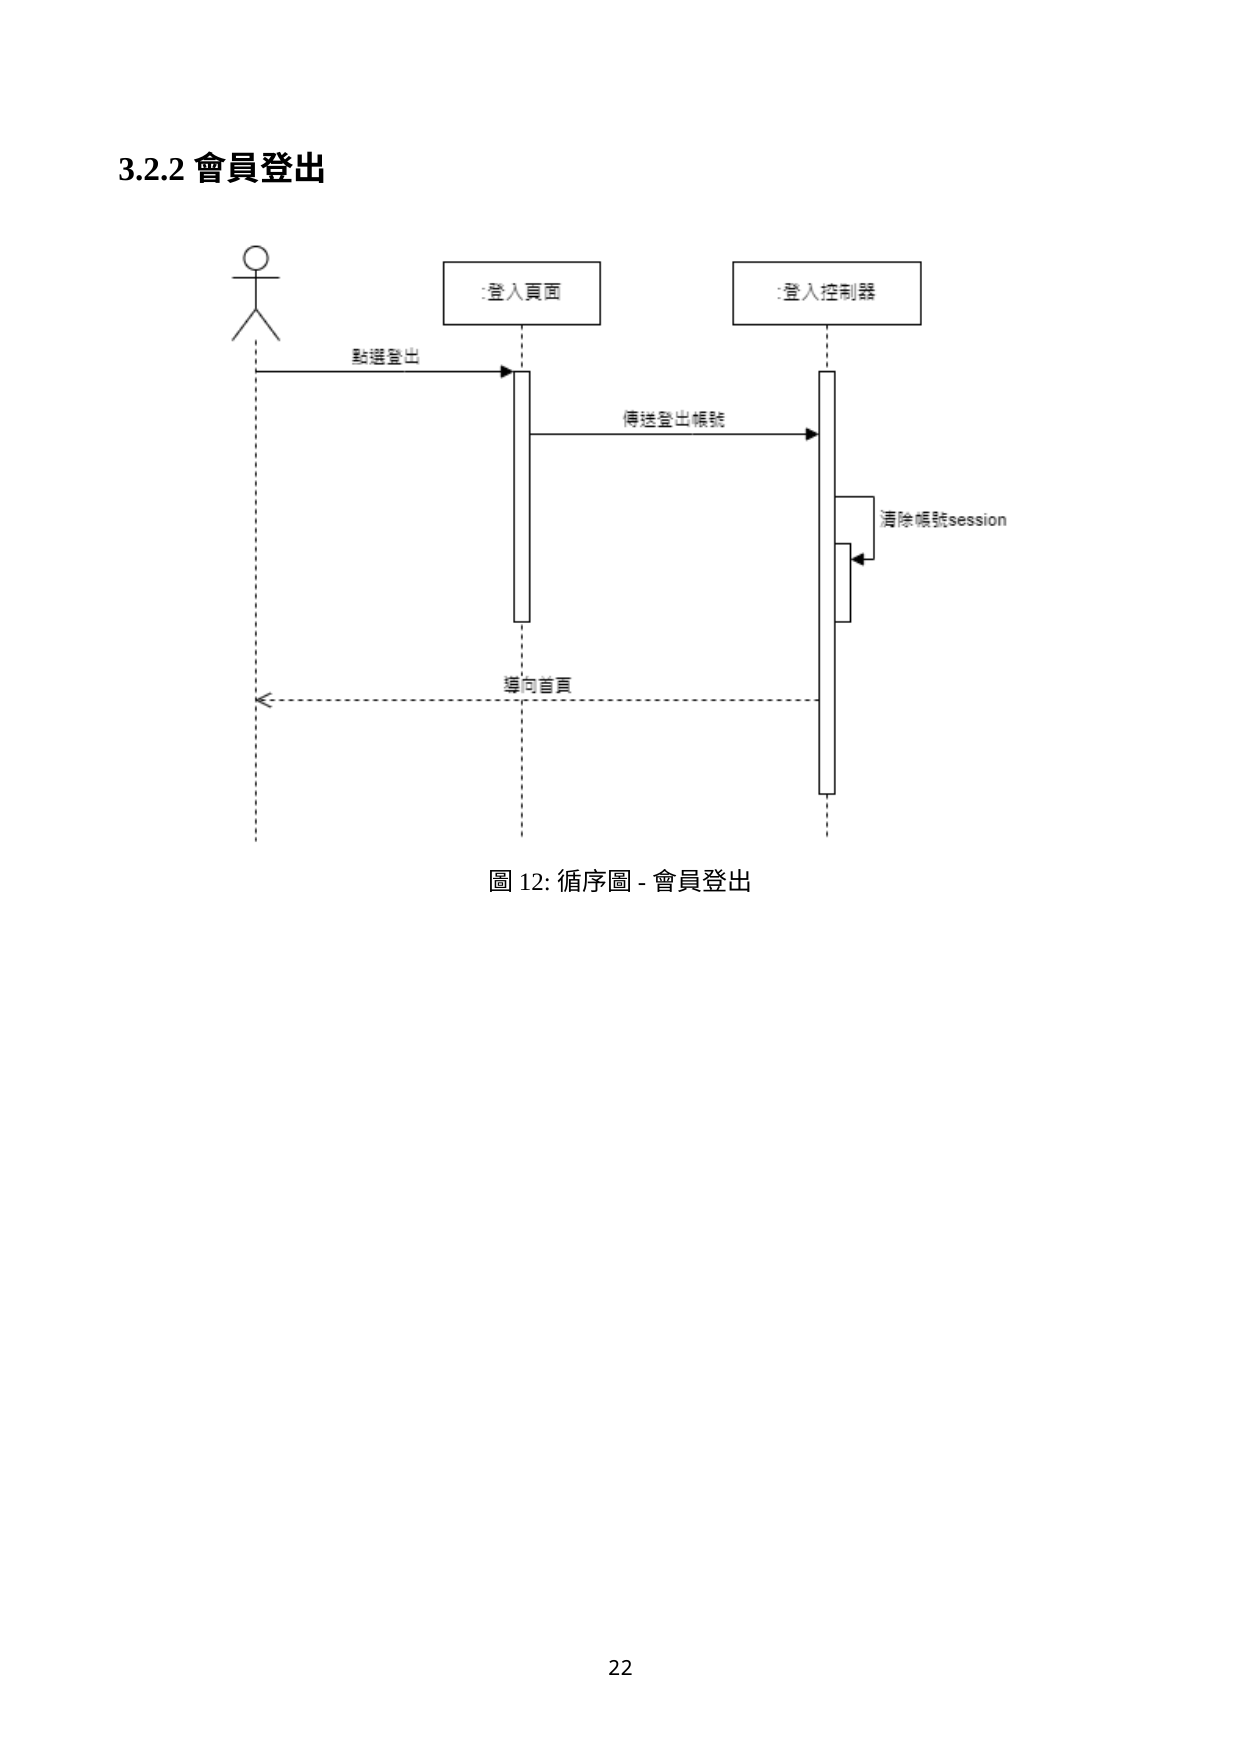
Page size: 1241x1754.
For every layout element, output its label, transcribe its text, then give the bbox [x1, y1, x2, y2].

text 圖 12: 循序圖 - 會員登出 [222, 853, 1018, 898]
picture [221, 235, 1019, 853]
subtitle 3.2.2 會員登出 [118, 142, 1122, 190]
